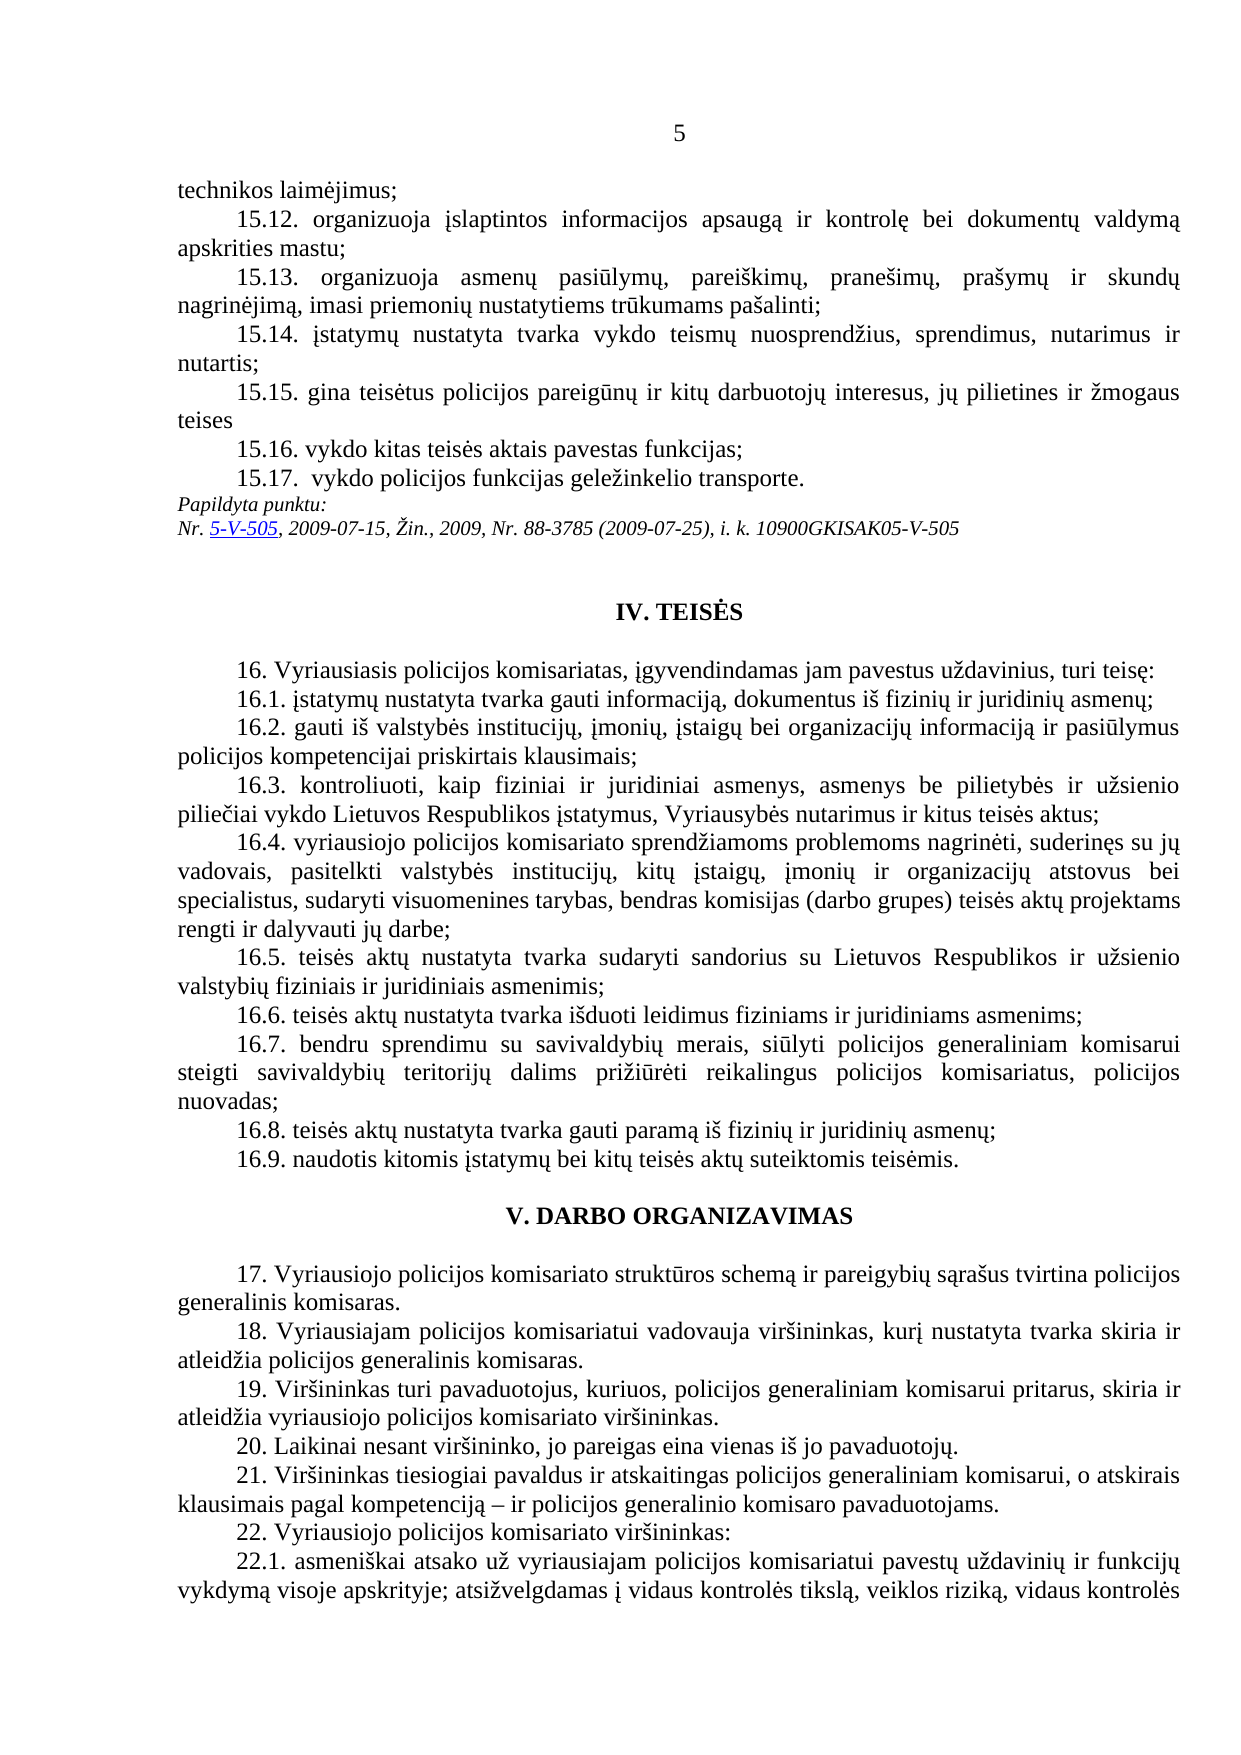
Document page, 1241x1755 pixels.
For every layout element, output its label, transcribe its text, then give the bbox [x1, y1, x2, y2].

text Papildyta punktu: [177, 492, 1181, 516]
text 15.16. vykdo kitas teisės aktais pavestas funkcijas; [177, 434, 1181, 463]
text 15.17. vykdo policijos funkcijas geležinkelio transporte. [177, 463, 1181, 492]
text 16.6. teisės aktų nustatyta tvarka išduoti leidimus fiziniams ir juridiniams asmenims; [177, 1000, 1181, 1029]
text 16.2. gauti iš valstybės institucijų, įmonių, įstaigų bei organizacijų informaciją ir pasiūlymus policijos kompetencijai priskirtais klausimais; [177, 712, 1181, 770]
text IV. TEISĖS [177, 597, 1181, 626]
text 19. Viršininkas turi pavaduotojus, kuriuos, policijos generaliniam komisarui pritarus, skiria ir atleidžia vyriausiojo policijos komisariato viršininkas. [177, 1374, 1181, 1431]
text 20. Laikinai nesant viršininko, jo pareigas eina vienas iš jo pavaduotojų. [177, 1431, 1181, 1460]
text 16.4. vyriausiojo policijos komisariato sprendžiamoms problemoms nagrinėti, suderinęs su jų vadovais, pasitelkti valstybės institucijų, kitų įstaigų, įmonių ir organizacijų atstovus bei specialistus, sudaryti visuomenines tarybas, bendras komisijas (darbo grupes) teisės aktų projektams rengti ir dalyvauti jų darbe; [177, 827, 1181, 942]
text 22.1. asmeniškai atsako už vyriausiajam policijos komisariatui pavestų uždavinių ir funkcijų vykdymą visoje apskrityje; atsižvelgdamas į vidaus kontrolės tikslą, veiklos riziką, vidaus kontrolės [177, 1546, 1181, 1604]
text 22. Vyriausiojo policijos komisariato viršininkas: [177, 1517, 1181, 1546]
text 16.8. teisės aktų nustatyta tvarka gauti paramą iš fizinių ir juridinių asmenų; [177, 1115, 1181, 1144]
text 16.3. kontroliuoti, kaip fiziniai ir juridiniai asmenys, asmenys be pilietybės ir užsienio piliečiai vykdo Lietuvos Respublikos įstatymus, Vyriausybės nutarimus ir kitus teisės aktus; [177, 770, 1181, 827]
text 16.1. įstatymų nustatyta tvarka gauti informaciją, dokumentus iš fizinių ir juridinių asmenų; [177, 684, 1181, 712]
text 15.12. organizuoja įslaptintos informacijos apsaugą ir kontrolę bei dokumentų valdymą apskrities mastu; [177, 204, 1181, 262]
text V. DARBO ORGANIZAVIMAS [177, 1201, 1181, 1230]
text 16.7. bendru sprendimu su savivaldybių merais, siūlyti policijos generaliniam komisarui steigti savivaldybių teritorijų dalims prižiūrėti reikalingus policijos komisariatus, policijos nuovadas; [177, 1029, 1181, 1115]
text Nr. 5-V-505, 2009-07-15, Žin., 2009, Nr. 88-3785 (2009-07-25), i. k. 10900GKISAK05-V-505 [177, 516, 1181, 540]
text 21. Viršininkas tiesiogiai pavaldus ir atskaitingas policijos generaliniam komisarui, o atskirais klausimais pagal kompetenciją – ir policijos generalinio komisaro pavaduotojams. [177, 1460, 1181, 1517]
text 15.15. gina teisėtus policijos pareigūnų ir kitų darbuotojų interesus, jų pilietines ir žmogaus teises [177, 377, 1181, 434]
text 16.9. naudotis kitomis įstatymų bei kitų teisės aktų suteiktomis teisėmis. [177, 1144, 1181, 1172]
text 18. Vyriausiajam policijos komisariatui vadovauja viršininkas, kurį nustatyta tvarka skiria ir atleidžia policijos generalinis komisaras. [177, 1316, 1181, 1374]
text 17. Vyriausiojo policijos komisariato struktūros schemą ir pareigybių sąrašus tvirtina policijos generalinis komisaras. [177, 1259, 1181, 1316]
text 16.5. teisės aktų nustatyta tvarka sudaryti sandorius su Lietuvos Respublikos ir užsienio valstybių fiziniais ir juridiniais asmenimis; [177, 942, 1181, 1000]
text 15.13. organizuoja asmenų pasiūlymų, pareiškimų, pranešimų, prašymų ir skundų nagrinėjimą, imasi priemonių nustatytiems trūkumams pašalinti; [177, 262, 1181, 319]
text 15.14. įstatymų nustatyta tvarka vykdo teismų nuosprendžius, sprendimus, nutarimus ir nutartis; [177, 319, 1181, 377]
text 16. Vyriausiasis policijos komisariatas, įgyvendindamas jam pavestus uždavinius, turi teisę: [177, 655, 1181, 684]
text technikos laimėjimus; [177, 176, 1181, 204]
